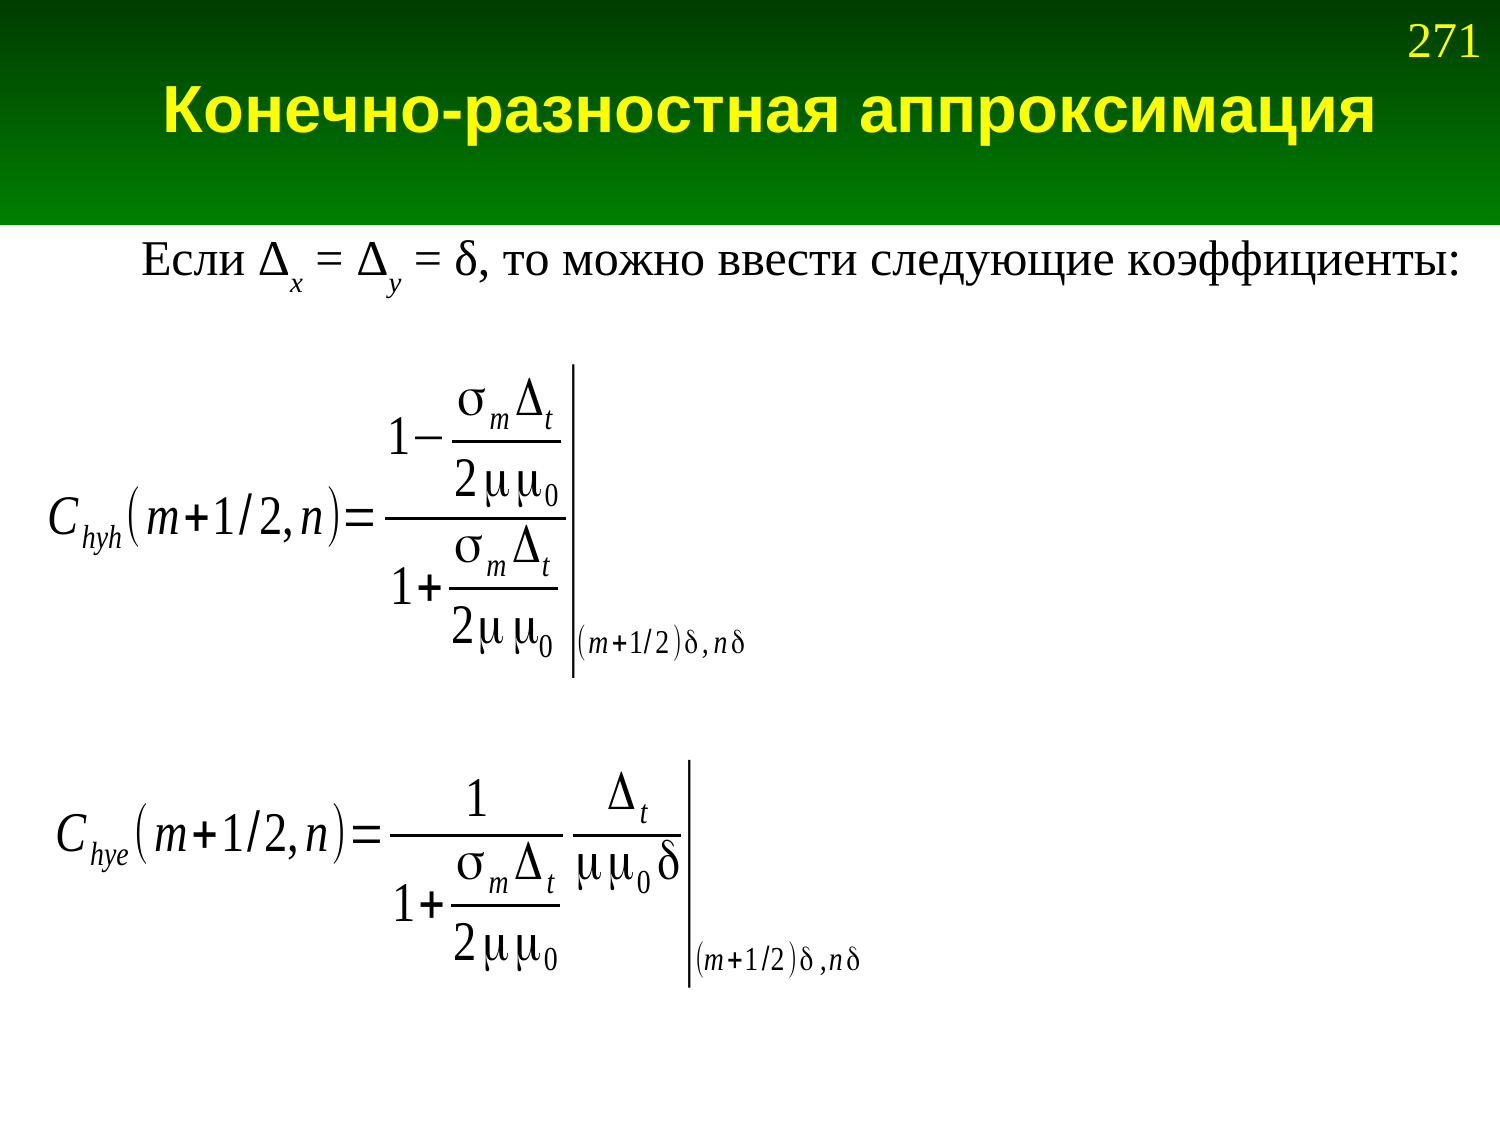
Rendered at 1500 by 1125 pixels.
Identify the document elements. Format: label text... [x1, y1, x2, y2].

chart [35, 359, 757, 680]
title Конечно-разностная аппроксимация [100, 7, 1441, 204]
chart [43, 756, 873, 991]
text_box Если Δx = Δy = δ, то можно ввести следующие коэффициенты: [126, 218, 1477, 306]
